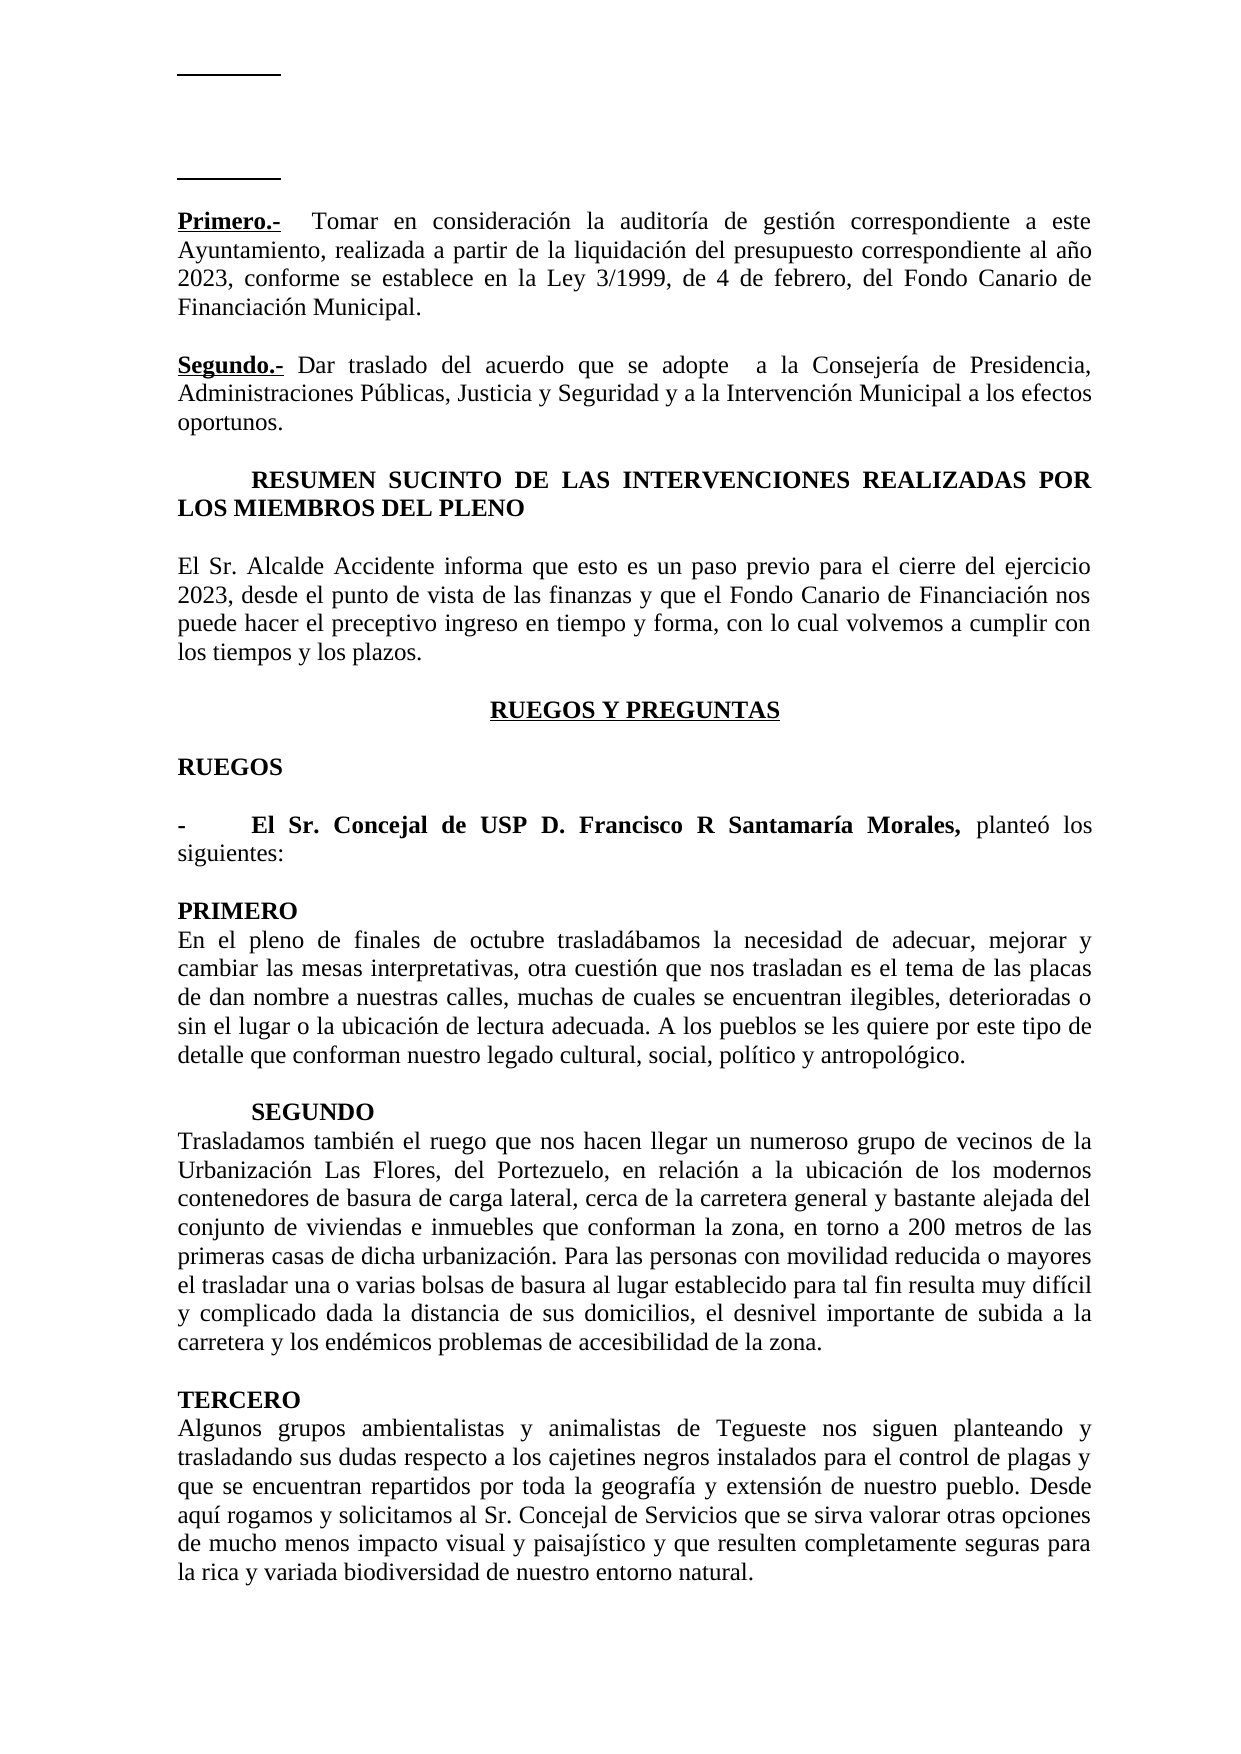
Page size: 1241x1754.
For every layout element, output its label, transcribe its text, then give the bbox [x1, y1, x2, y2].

list RESUMEN SUCINTO DE LAS INTERVENCIONES REALIZADAS POR LOS MIEMBROS DEL PLENO [177, 465, 1092, 522]
text Primero.- Tomar en consideración la auditoría de gestión correspondiente a este Ayuntamiento, realizada a partir de la liquidación del presupuesto correspondiente al año 2023, conforme se establece en la Ley 3/1999, de 4 de febrero, del Fondo Canario de Financiación Municipal. [177, 206, 1092, 321]
text PRIMERO [177, 896, 1092, 925]
list SEGUNDO [177, 1097, 1092, 1126]
list El Sr. Concejal de USP D. Francisco R Santamaría Morales, planteó los siguientes: [177, 810, 1092, 867]
text En el pleno de finales de octubre trasladábamos la necesidad de adecuar, mejorar y cambiar las mesas interpretativas, otra cuestión que nos trasladan es el tema de las placas de dan nombre a nuestras calles, muchas de cuales se encuentran ilegibles, deterioradas o sin el lugar o la ubicación de lectura adecuada. A los pueblos se les quiere por este tipo de detalle que conforman nuestro legado cultural, social, político y antropológico. [177, 925, 1092, 1068]
text RUEGOS [177, 752, 1092, 781]
text TERCERO [177, 1385, 1092, 1413]
text El Sr. Alcalde Accidente informa que esto es un paso previo para el cierre del ejercicio 2023, desde el punto de vista de las finanzas y que el Fondo Canario de Financiación nos puede hacer el preceptivo ingreso en tiempo y forma, con lo cual volvemos a cumplir con los tiempos y los plazos. [177, 551, 1092, 666]
text RUEGOS Y PREGUNTAS [177, 695, 1092, 723]
text Trasladamos también el ruego que nos hacen llegar un numeroso grupo de vecinos de la Urbanización Las Flores, del Portezuelo, en relación a la ubicación de los modernos contenedores de basura de carga lateral, cerca de la carretera general y bastante alejada del conjunto de viviendas e inmuebles que conforman la zona, en torno a 200 metros de las primeras casas de dicha urbanización. Para las personas con movilidad reducida o mayores el trasladar una o varias bolsas de basura al lugar establecido para tal fin resulta muy difícil y complicado dada la distancia de sus domicilios, el desnivel importante de subida a la carretera y los endémicos problemas de accesibilidad de la zona. [177, 1126, 1092, 1356]
text Algunos grupos ambientalistas y animalistas de Tegueste nos siguen planteando y trasladando sus dudas respecto a los cajetines negros instalados para el control de plagas y que se encuentran repartidos por toda la geografía y extensión de nuestro pueblo. Desde aquí rogamos y solicitamos al Sr. Concejal de Servicios que se sirva valorar otras opciones de mucho menos impacto visual y paisajístico y que resulten completamente seguras para la rica y variada biodiversidad de nuestro entorno natural. [177, 1413, 1092, 1586]
text Segundo.- Dar traslado del acuerdo que se adopte a la Consejería de Presidencia, Administraciones Públicas, Justicia y Seguridad y a la Intervención Municipal a los efectos oportunos. [177, 350, 1092, 436]
